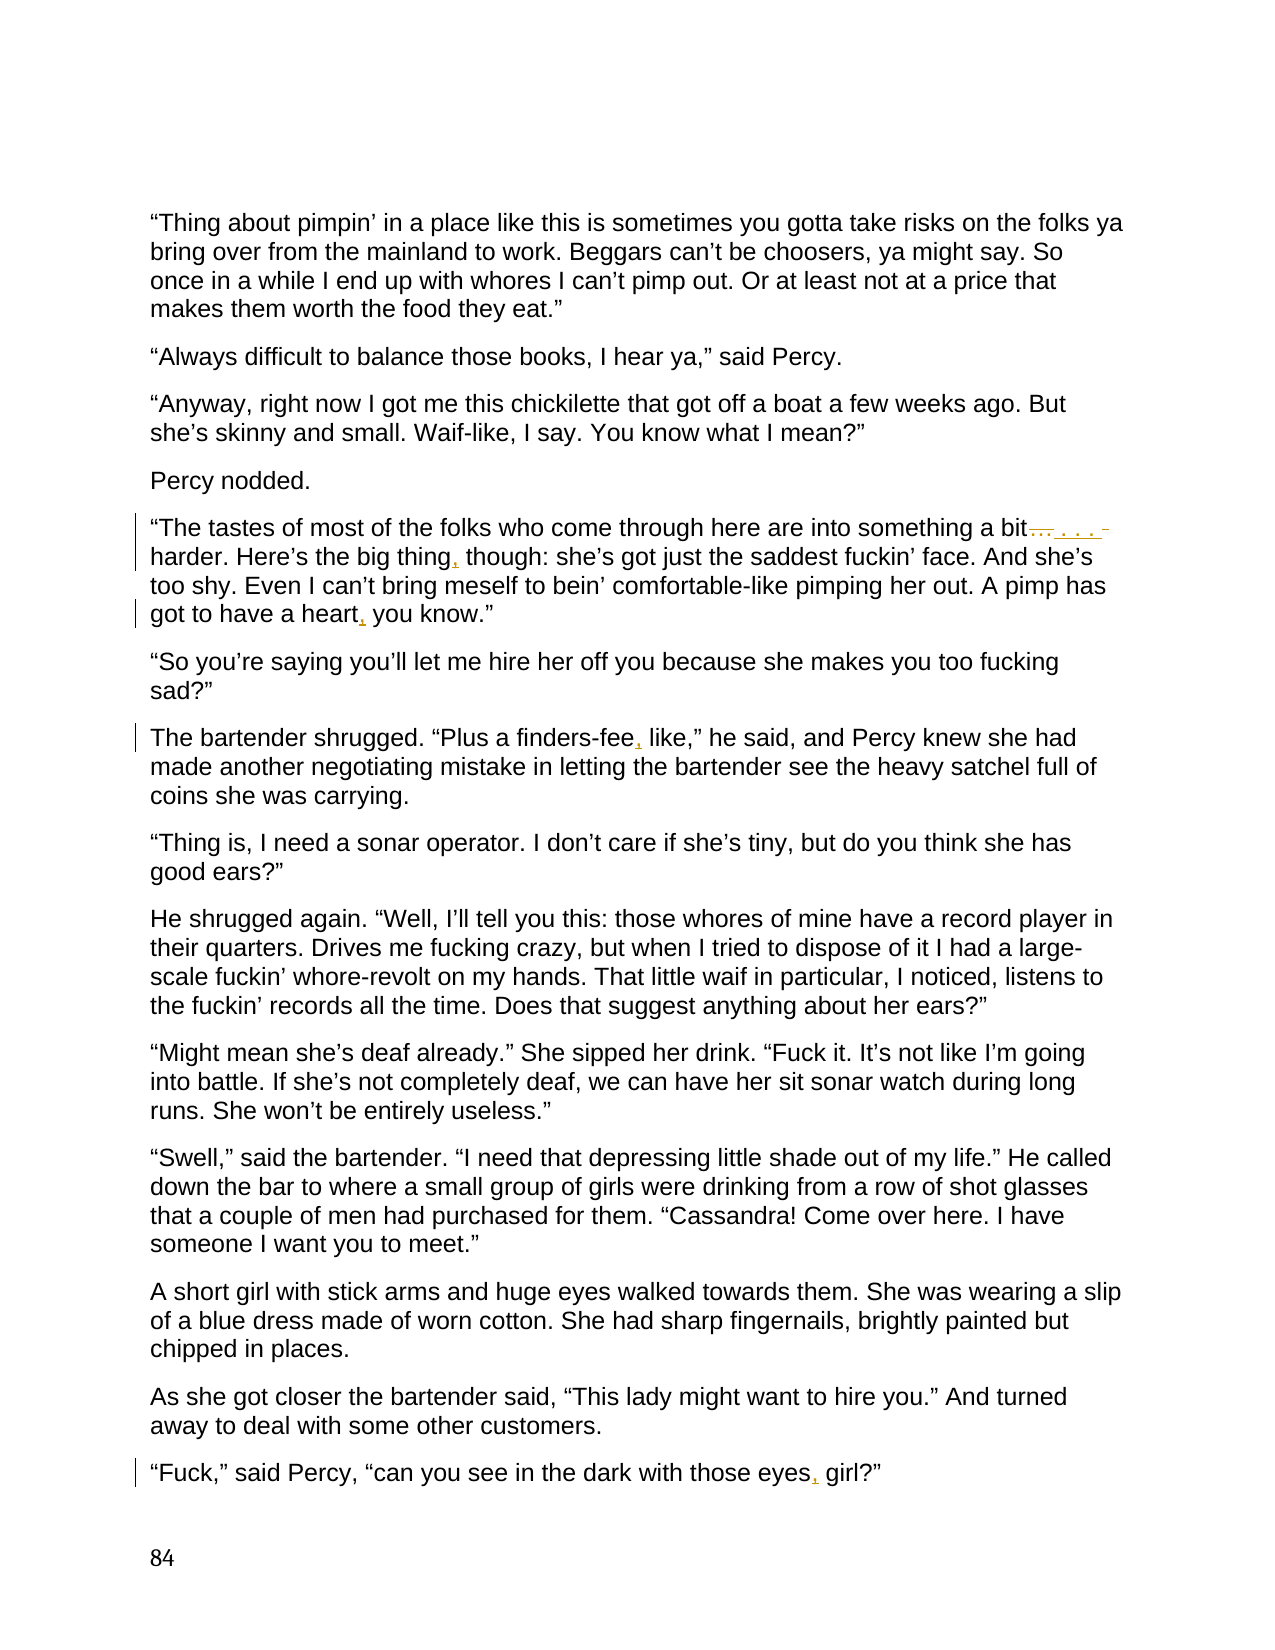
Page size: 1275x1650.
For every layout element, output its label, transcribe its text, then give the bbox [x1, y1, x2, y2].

text He shrugged again. “Well, I’ll tell you this: those whores of mine have a record player in their quarters. Drives me fucking crazy, but when I tried to dispose of it I had a large-scale fuckin’ whore-revolt on my hands. That little waif in particular, I noticed, listens to the fuckin’ records all the time. Does that suggest anything about her ears?” [150, 904, 1125, 1019]
text “Anyway, right now I got me this chickilette that got off a boat a few weeks ago. But she’s skinny and small. Waif-like, I say. You know what I mean?” [150, 389, 1125, 447]
text The bartender shrugged. “Plus a finders-fee, like,” he said, and Percy knew she had made another negotiating mistake in letting the bartender see the heavy satchel full of coins she was carrying. [150, 723, 1125, 809]
text “Always difficult to balance those books, I hear ya,” said Percy. [150, 342, 1125, 371]
text Percy nodded. [150, 466, 1125, 494]
text “Swell,” said the bartender. “I need that depressing little shade out of my life.” He called down the bar to where a small group of girls were drinking from a row of shot glasses that a couple of men had purchased for them. “Cassandra! Come over here. I have someone I want you to meet.” [150, 1143, 1125, 1258]
text “So you’re saying you’ll let me hire her off you because she makes you too fucking sad?” [150, 647, 1125, 704]
text “The tastes of most of the folks who come through here are into something a bit . . . harder. Here’s the big thing, though: she’s got just the saddest fuckin’ face. And she’s too shy. Even I can’t bring meself to bein’ comfortable-like pimping her out. A pimp has got to have a heart, you know.” [150, 513, 1125, 628]
text A short girl with stick arms and huge eyes walked towards them. She was wearing a slip of a blue dress made of worn cotton. She had sharp fingernails, brightly painted but chipped in places. [150, 1277, 1125, 1363]
text “Fuck,” said Percy, “can you see in the dark with those eyes, girl?” [150, 1458, 1125, 1487]
text “Thing about pimpin’ in a place like this is sometimes you gotta take risks on the folks ya bring over from the mainland to work. Beggars can’t be choosers, ya might say. So once in a while I end up with whores I can’t pimp out. Or at least not at a price that makes them worth the food they eat.” [150, 208, 1125, 323]
text As she got closer the bartender said, “This lady might want to hire you.” And turned away to deal with some other customers. [150, 1382, 1125, 1439]
text “Thing is, I need a sonar operator. I don’t care if she’s tiny, but do you think she has good ears?” [150, 828, 1125, 886]
text “Might mean she’s deaf already.” She sipped her drink. “Fuck it. It’s not like I’m going into battle. If she’s not completely deaf, we can have her sit sonar watch during long runs. She won’t be entirely useless.” [150, 1038, 1125, 1124]
